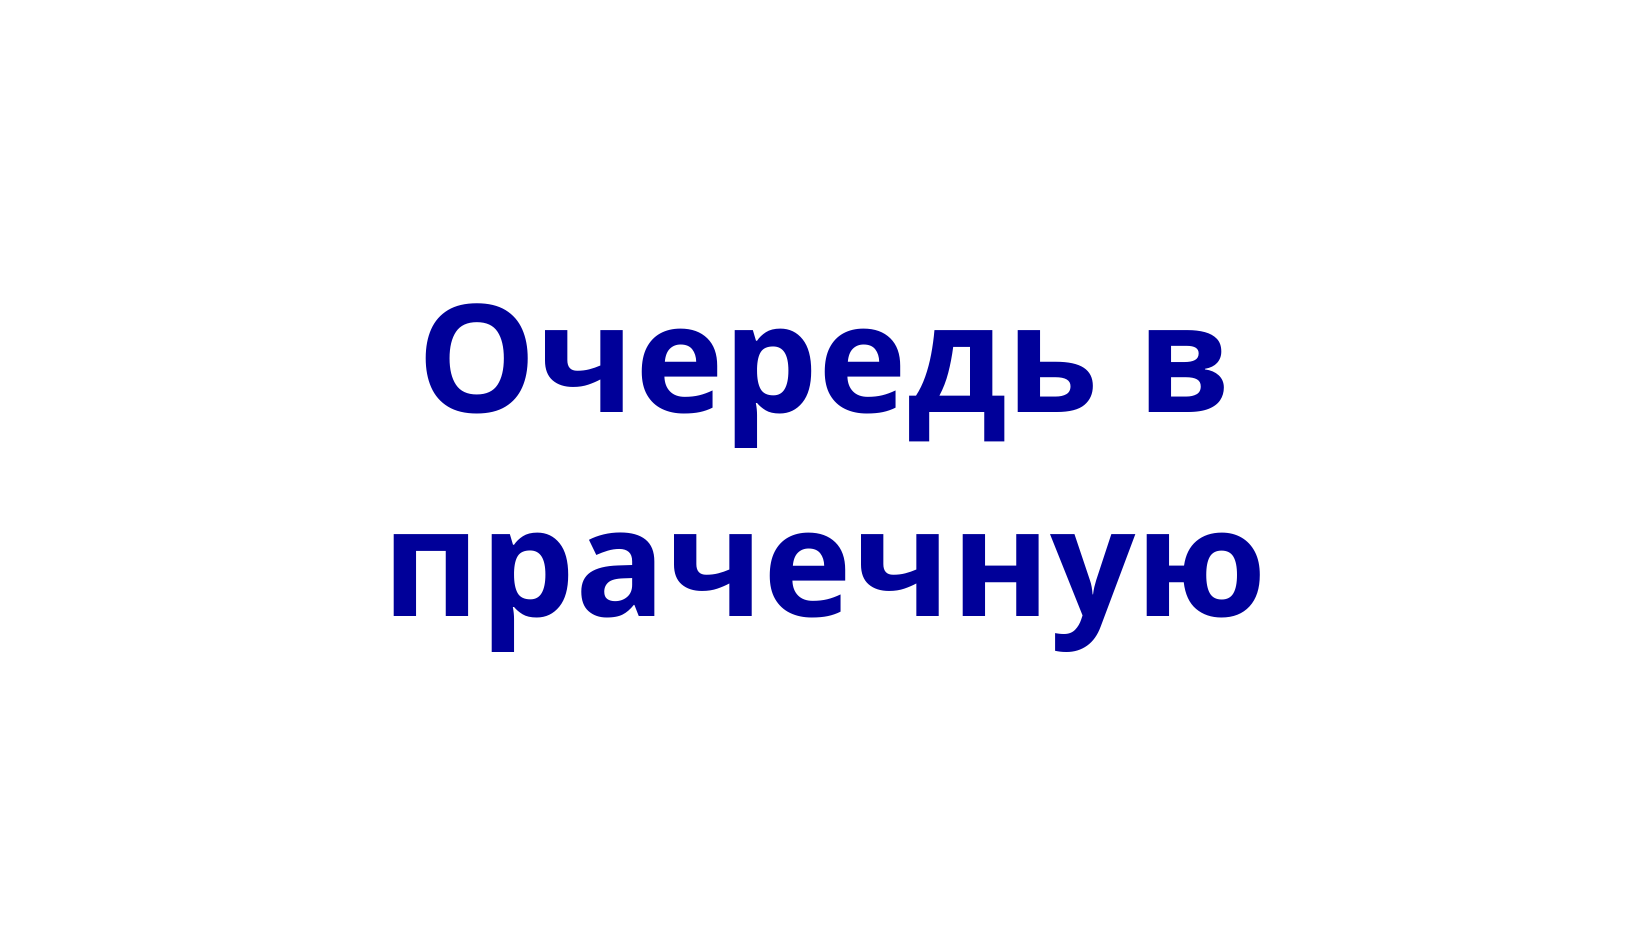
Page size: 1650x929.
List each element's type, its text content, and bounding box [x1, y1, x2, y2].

subtitle Очередь в прачечную [82, 36, 1568, 876]
